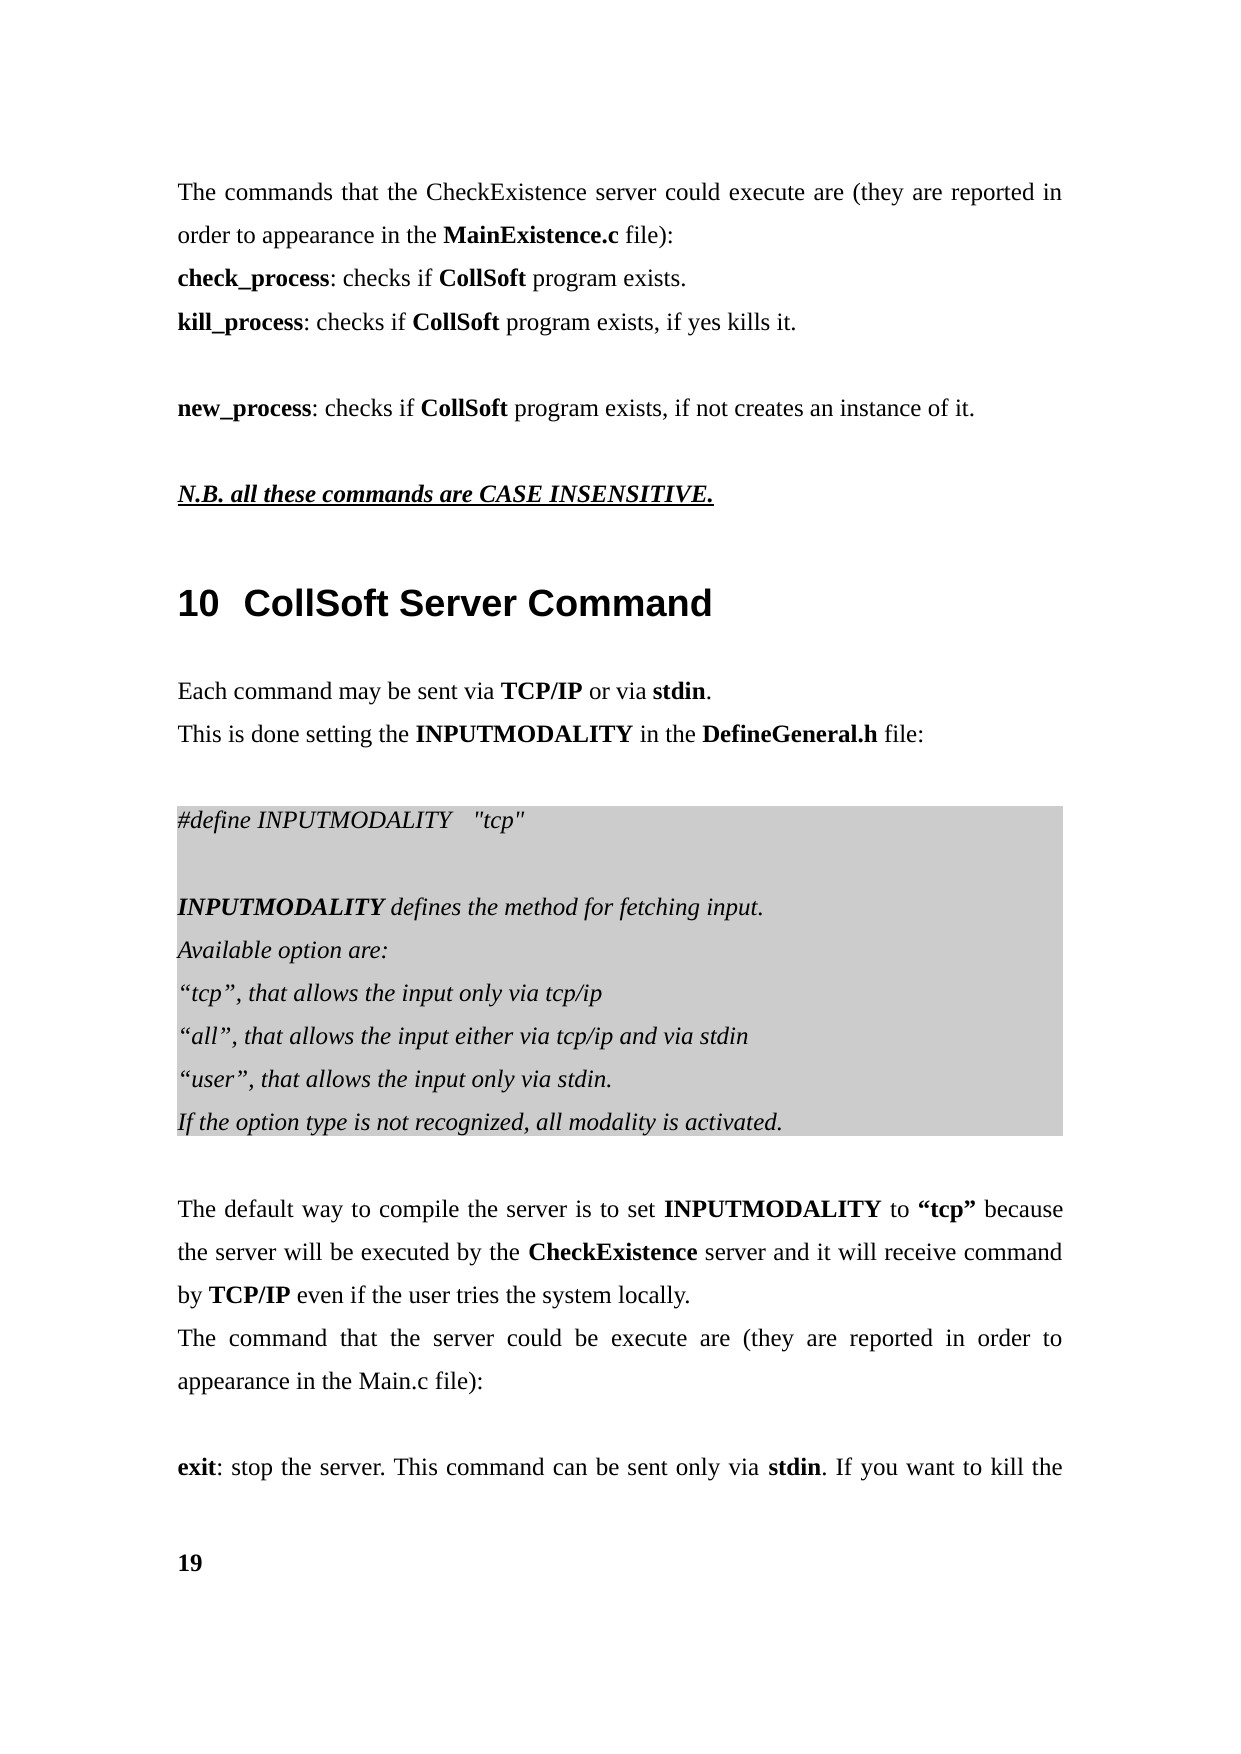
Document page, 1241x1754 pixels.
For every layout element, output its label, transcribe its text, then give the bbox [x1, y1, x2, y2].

text “user”, that allows the input only via stdin. [177, 1064, 1063, 1093]
text #define INPUTMODALITY "tcp" [177, 806, 1063, 834]
text “tcp”, that allows the input only via tcp/ip [177, 978, 1063, 1007]
text The command that the server could be execute are (they are reported in order to appearance in the Main.c file): [177, 1323, 1063, 1395]
text INPUTMODALITY defines the method for fetching input. [177, 892, 1063, 921]
subtitle CollSoft Server Command [177, 581, 1063, 625]
text Available option are: [177, 935, 1063, 964]
text This is done setting the INPUTMODALITY in the DefineGeneral.h file: [177, 719, 1063, 748]
text kill_process: checks if CollSoft program exists, if yes kills it. [177, 307, 1063, 335]
text new_process: checks if CollSoft program exists, if not creates an instance of it. [177, 393, 1063, 422]
text The default way to compile the server is to set INPUTMODALITY to “tcp” because the server will be executed by the CheckExistence server and it will receive command by TCP/IP even if the user tries the system locally. [177, 1194, 1063, 1309]
text N.B. all these commands are CASE INSENSITIVE. [177, 479, 1063, 508]
text “all”, that allows the input either via tcp/ip and via stdin [177, 1021, 1063, 1050]
text check_process: checks if CollSoft program exists. [177, 263, 1063, 292]
text If the option type is not recognized, all modality is activated. [177, 1107, 1063, 1136]
text Each command may be sent via TCP/IP or via stdin. [177, 676, 1063, 705]
text The commands that the CheckExistence server could execute are (they are reported in order to appearance in the MainExistence.c file): [177, 177, 1063, 249]
text exit: stop the server. This command can be sent only via stdin. If you want to kill the [177, 1452, 1063, 1481]
